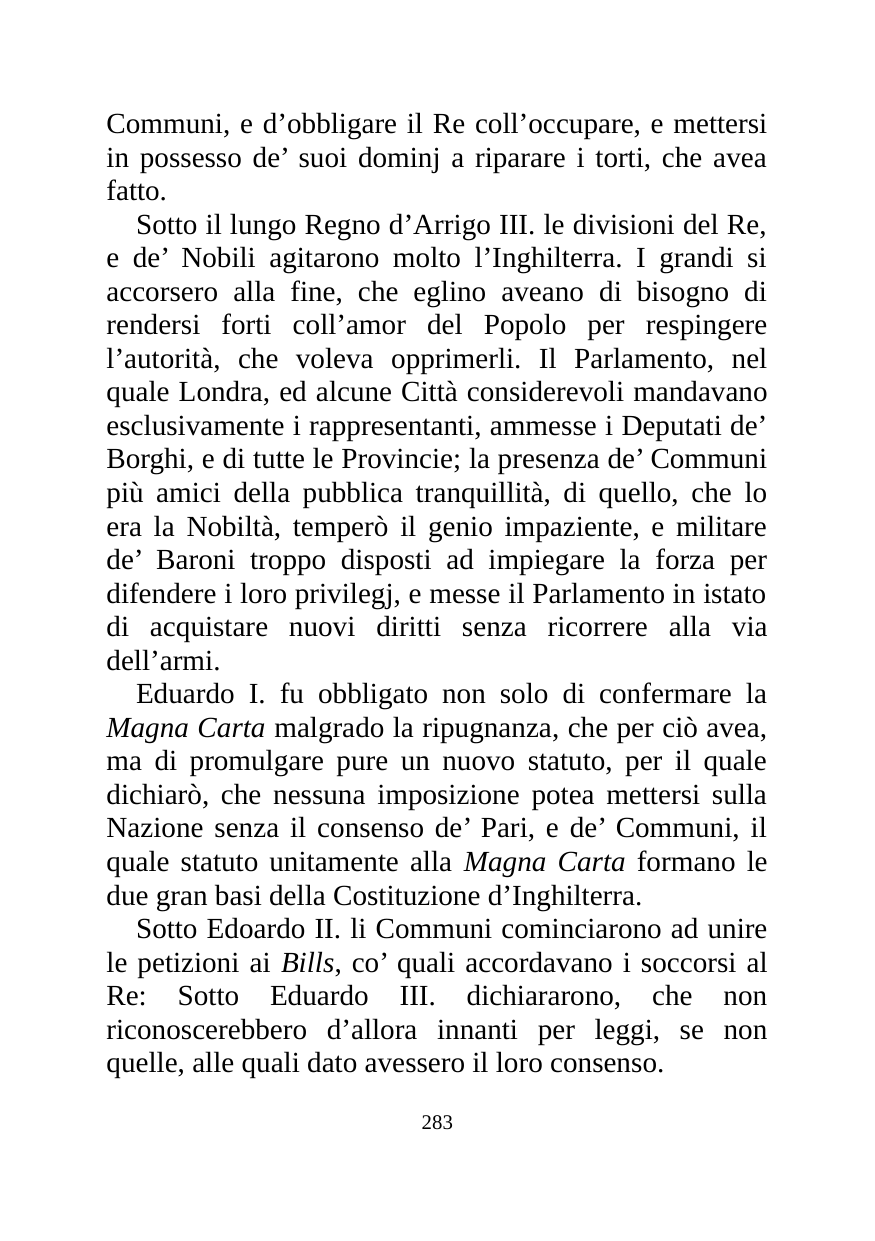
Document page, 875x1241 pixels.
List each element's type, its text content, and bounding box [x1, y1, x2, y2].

text Sotto Edoardo II. li Communi cominciarono ad unire le petizioni ai Bills, co’ quali accordavano i soccorsi al Re: Sotto Eduardo III. dichiararono, che non riconoscerebbero d’allora innanti per leggi, se non quelle, alle quali dato avessero il loro consenso. [106, 911, 768, 1079]
text Eduardo I. fu obbligato non solo di confermare la Magna Carta malgrado la ripugnanza, che per ciò avea, ma di promulgare pure un nuovo statuto, per il quale dichiarò, che nessuna imposizione potea mettersi sulla Nazione senza il consenso de’ Pari, e de’ Communi, il quale statuto unitamente alla Magna Carta formano le due gran basi della Costituzione d’Inghilterra. [106, 676, 768, 911]
text Communi, e d’obbligare il Re coll’occupare, e mettersi in possesso de’ suoi dominj a riparare i torti, che avea fatto. [106, 106, 768, 207]
text Sotto il lungo Regno d’Arrigo III. le divisioni del Re, e de’ Nobili agitarono molto l’Inghilterra. I grandi si accorsero alla fine, che eglino aveano di bisogno di rendersi forti coll’amor del Popolo per respingere l’autorità, che voleva opprimerli. Il Parlamento, nel quale Londra, ed alcune Città considerevoli mandavano esclusivamente i rappresentanti, ammesse i Deputati de’ Borghi, e di tutte le Provincie; la presenza de’ Communi più amici della pubblica tranquillità, di quello, che lo era la Nobiltà, temperò il genio impaziente, e militare de’ Baroni troppo disposti ad impiegare la forza per difendere i loro privilegj, e messe il Parlamento in istato di acquistare nuovi diritti senza ricorrere alla via dell’armi. [106, 207, 768, 676]
